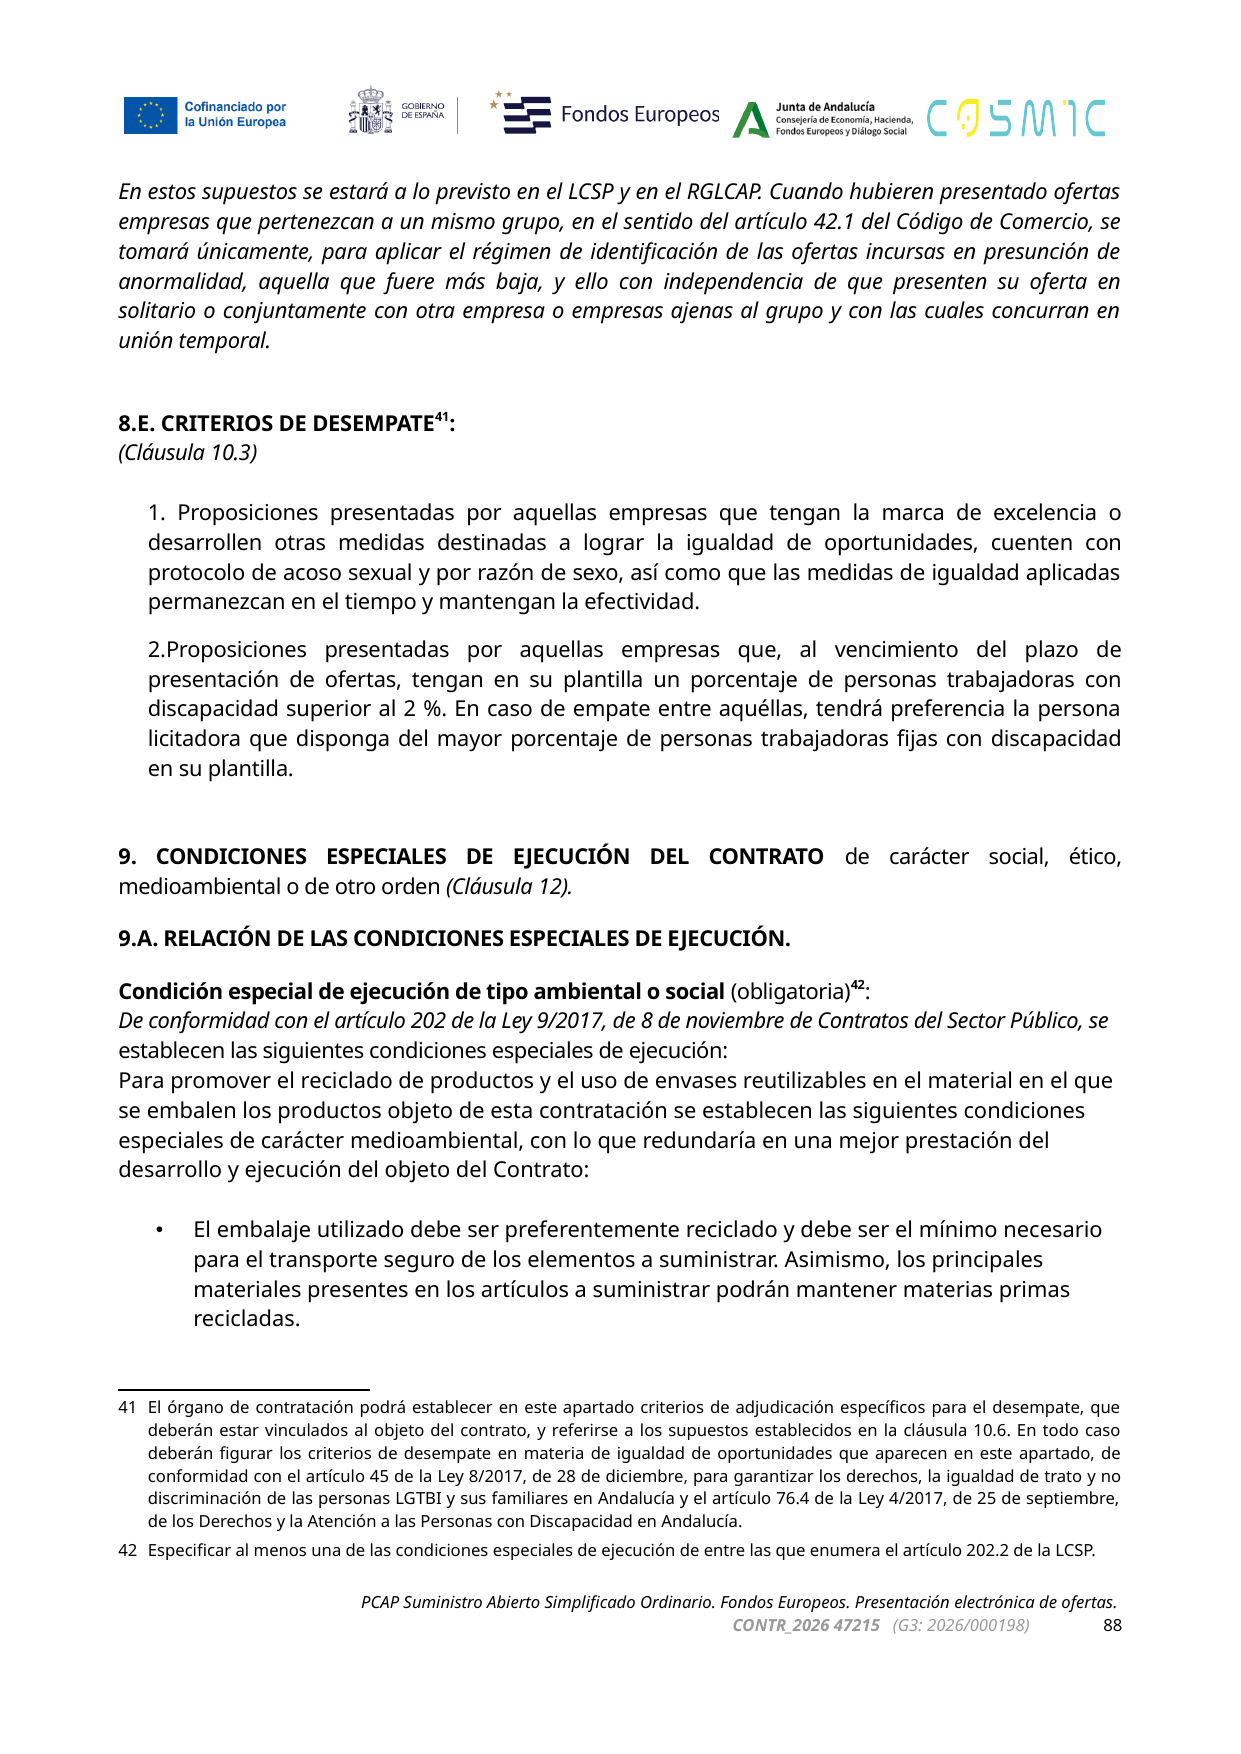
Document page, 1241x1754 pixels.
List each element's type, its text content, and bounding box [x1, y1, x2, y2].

text 1. Proposiciones presentadas por aquellas empresas que tengan la marca de excelencia o desarrollen otras medidas destinadas a lograr la igualdad de oportunidades, cuenten con protocolo de acoso sexual y por razón de sexo, así como que las medidas de igualdad aplicadas permanezcan en el tiempo y mantengan la efectividad. [148, 497, 1122, 616]
text Para promover el reciclado de productos y el uso de envases reutilizables en el material en el que se embalen los productos objeto de esta contratación se establecen las siguientes condiciones especiales de carácter medioambiental, con lo que redundaría en una mejor prestación del desarrollo y ejecución del objeto del Contrato: [118, 1065, 1122, 1184]
picture [104, 69, 918, 142]
picture [927, 99, 1105, 137]
text El órgano de contratación podrá establecer en este apartado criterios de adjudicación específicos para el desempate, que deberán estar vinculados al objeto del contrato, y referirse a los supuestos establecidos en la cláusula 10.6. En todo caso deberán figurar los criterios de desempate en materia de igualdad de oportunidades que aparecen en este apartado, de conformidad con el artículo 45 de la Ley 8/2017, de 28 de diciembre, para garantizar los derechos, la igualdad de trato y no discriminación de las personas LGTBI y sus familiares en Andalucía y el artículo 76.4 de la Ley 4/2017, de 25 de septiembre, de los Derechos y la Atención a las Personas con Discapacidad en Andalucía. [118, 1396, 1122, 1532]
text En estos supuestos se estará a lo previsto en el LCSP y en el RGLCAP. Cuando hubieren presentado ofertas empresas que pertenezcan a un mismo grupo, en el sentido del artículo 42.1 del Código de Comercio, se tomará únicamente, para aplicar el régimen de identificación de las ofertas incursas en presunción de anormalidad, aquella que fuere más baja, y ello con independencia de que presenten su oferta en solitario o conjuntamente con otra empresa o empresas ajenas al grupo y con las cuales concurran en unión temporal. [118, 176, 1122, 355]
text (Cláusula 10.3) [118, 437, 1122, 467]
text 9. CONDICIONES ESPECIALES DE EJECUCIÓN DEL CONTRATO de carácter social, ético, medioambiental o de otro orden (Cláusula 12). [118, 841, 1122, 901]
text Condición especial de ejecución de tipo ambiental o social (obligatoria): [118, 976, 1122, 1006]
text Especificar al menos una de las condiciones especiales de ejecución de entre las que enumera el artículo 202.2 de la LCSP. [118, 1538, 1122, 1561]
text 2.Proposiciones presentadas por aquellas empresas que, al vencimiento del plazo de presentación de ofertas, tengan en su plantilla un porcentaje de personas trabajadoras con discapacidad superior al 2 %. En caso de empate entre aquéllas, tendrá preferencia la persona licitadora que disponga del mayor porcentaje de personas trabajadoras fijas con discapacidad en su plantilla. [148, 634, 1122, 783]
text 8.E. CRITERIOS DE DESEMPATE: [118, 408, 1122, 437]
text 9.A. RELACIÓN DE LAS CONDICIONES ESPECIALES DE EJECUCIÓN. [118, 923, 1122, 953]
list El embalaje utilizado debe ser preferentemente reciclado y debe ser el mínimo necesario para el transporte seguro de los elementos a suministrar. Asimismo, los principales materiales presentes en los artículos a suministrar podrán mantener materias primas recicladas. [156, 1214, 1122, 1333]
text De conformidad con el artículo 202 de la Ley 9/2017, de 8 de noviembre de Contratos del Sector Público, se establecen las siguientes condiciones especiales de ejecución: [118, 1006, 1122, 1065]
